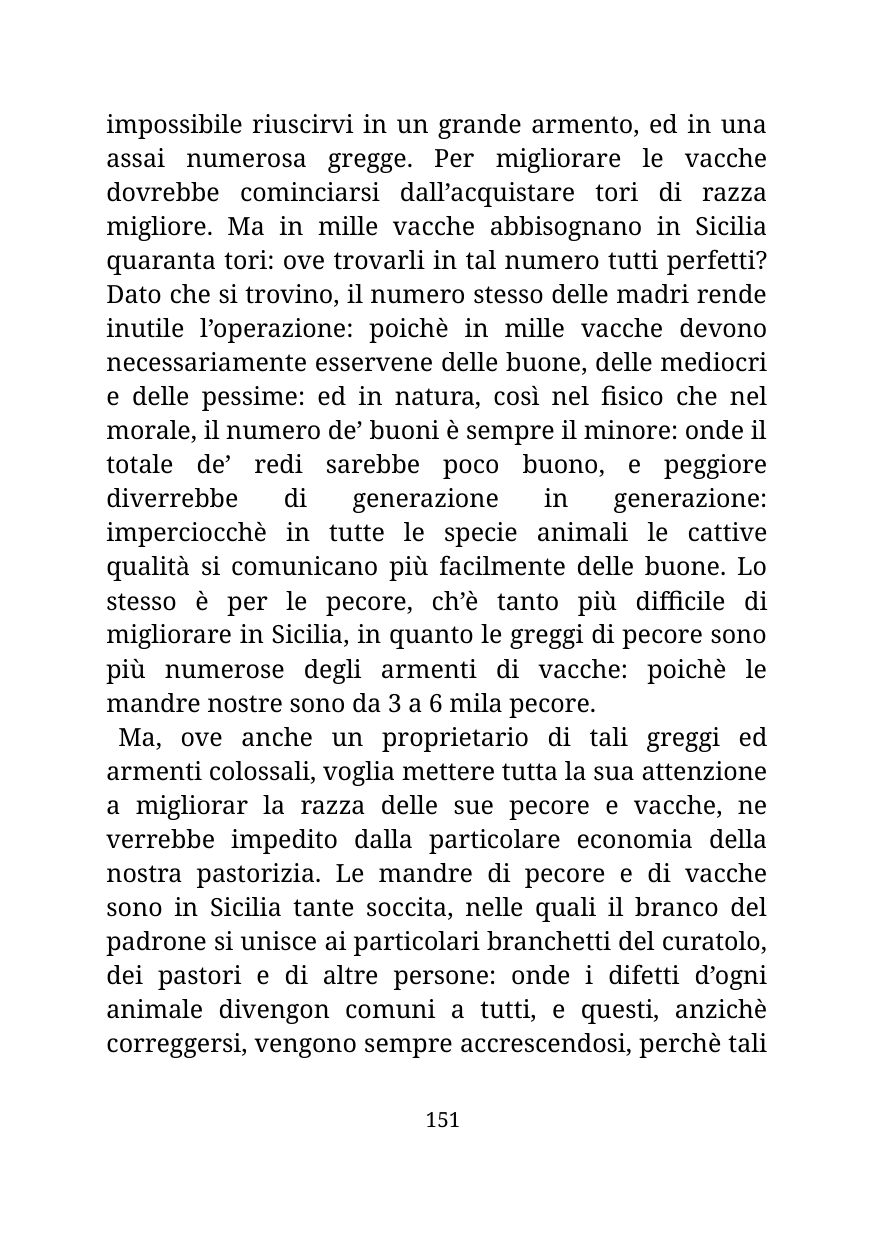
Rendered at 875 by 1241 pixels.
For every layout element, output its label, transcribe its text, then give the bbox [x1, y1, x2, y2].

text impossibile riuscirvi in un grande armento, ed in una assai numerosa gregge. Per migliorare le vacche dovrebbe cominciarsi dall’acquistare tori di razza migliore. Ma in mille vacche abbisognano in Sicilia quaranta tori: ove trovarli in tal numero tutti perfetti? Dato che si trovino, il numero stesso delle madri rende inutile l’operazione: poichè in mille vacche devono necessariamente esservene delle buone, delle mediocri e delle pessime: ed in natura, così nel fisico che nel morale, il numero de’ buoni è sempre il minore: onde il totale de’ redi sarebbe poco buono, e peggiore diverrebbe di generazione in generazione: imperciocchè in tutte le specie animali le cattive qualità si comunicano più facilmente delle buone. Lo stesso è per le pecore, ch’è tanto più difficile di migliorare in Sicilia, in quanto le greggi di pecore sono più numerose degli armenti di vacche: poichè le mandre nostre sono da 3 a 6 mila pecore. [106, 106, 768, 719]
text Ma, ove anche un proprietario di tali greggi ed armenti colossali, voglia mettere tutta la sua attenzione a migliorar la razza delle sue pecore e vacche, ne verrebbe impedito dalla particolare economia della nostra pastorizia. Le mandre di pecore e di vacche sono in Sicilia tante soccita, nelle quali il branco del padrone si unisce ai particolari branchetti del curatolo, dei pastori e di altre persone: onde i difetti d’ogni animale divengon comuni a tutti, e questi, anzichè correggersi, vengono sempre accrescendosi, perchè tali [106, 719, 768, 1060]
